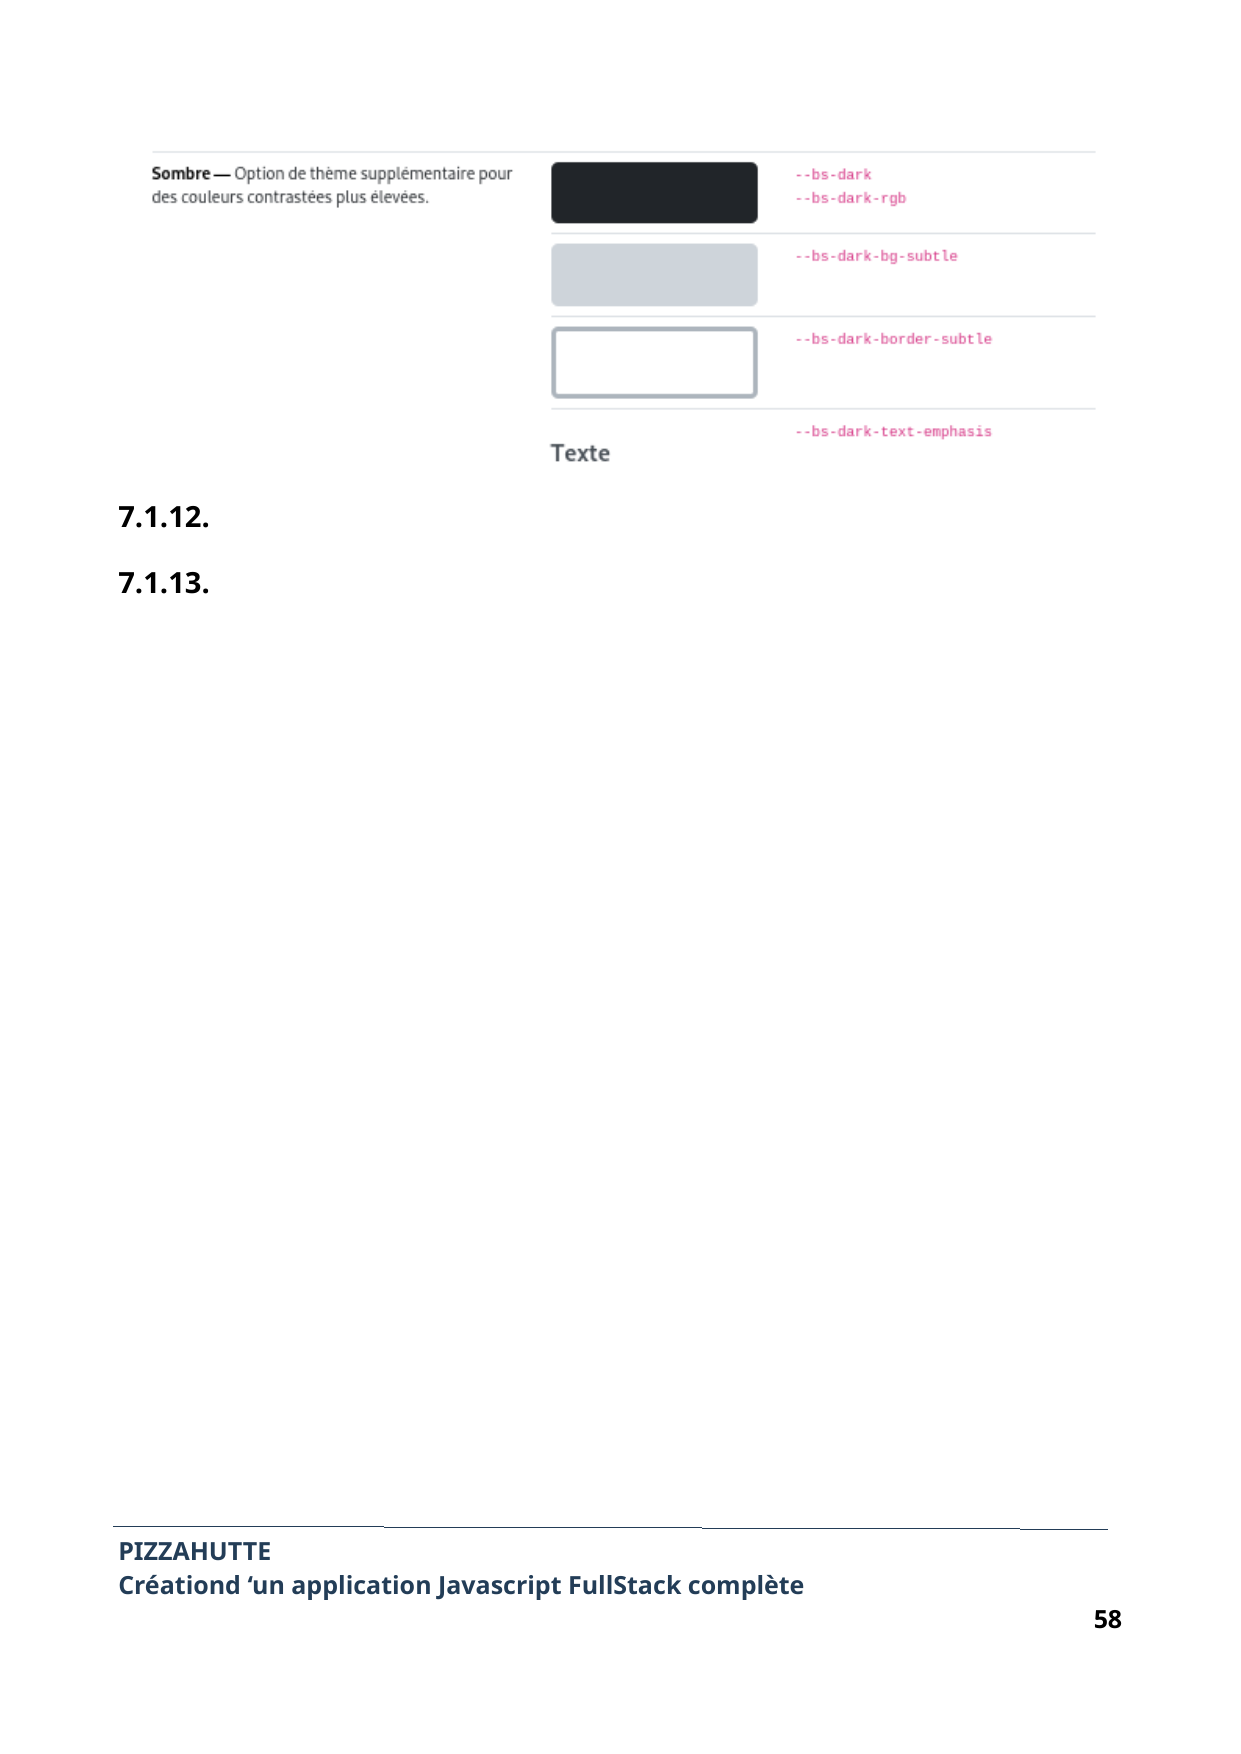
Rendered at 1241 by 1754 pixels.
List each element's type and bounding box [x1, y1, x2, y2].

picture [120, 128, 1099, 496]
